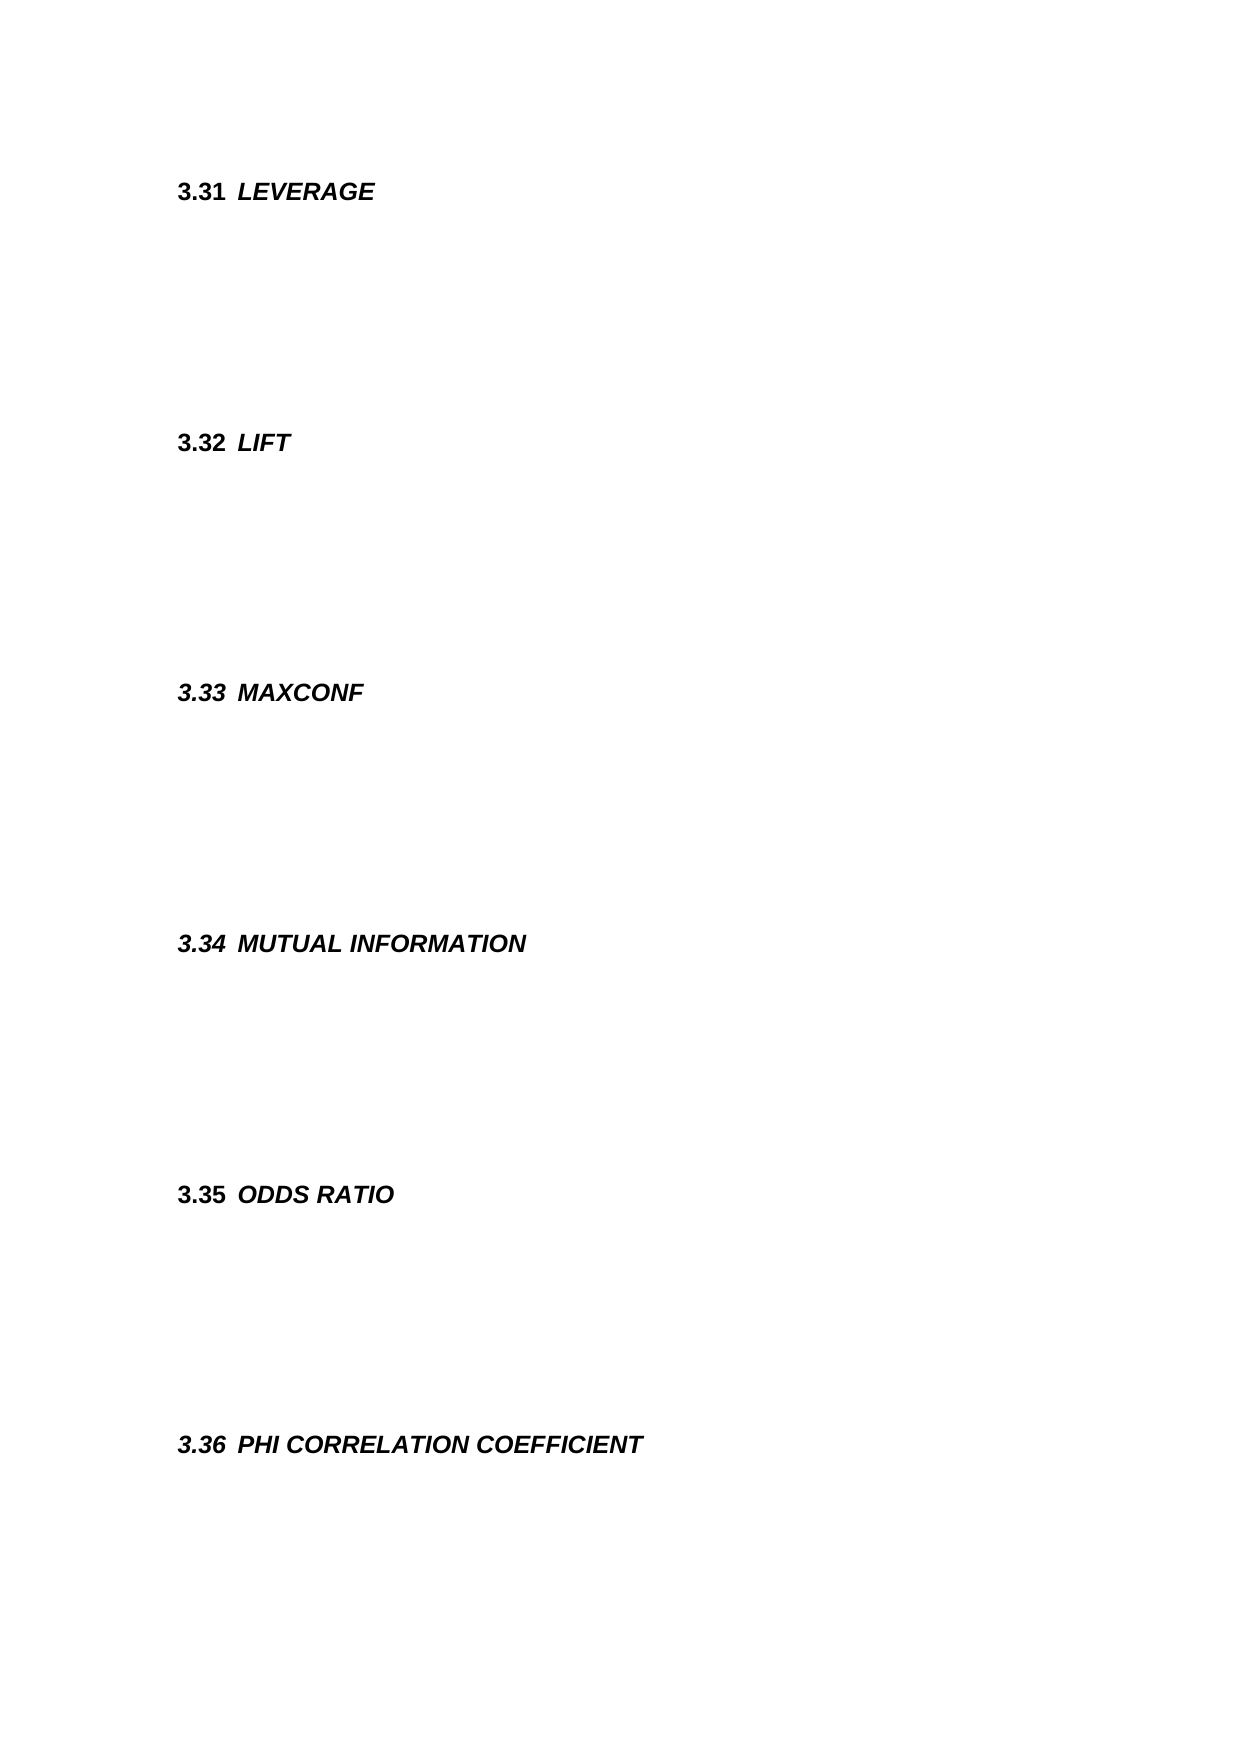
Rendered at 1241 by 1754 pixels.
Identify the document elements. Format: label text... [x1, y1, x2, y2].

subtitle MAXCONF [177, 678, 1122, 707]
subtitle LIFT [177, 428, 1122, 457]
subtitle PHI CORRELATION COEFFICIENT [177, 1430, 1122, 1459]
subtitle LEVERAGE [177, 177, 1122, 206]
subtitle ODDS RATIO [177, 1180, 1122, 1208]
subtitle MUTUAL INFORMATION [177, 929, 1122, 958]
